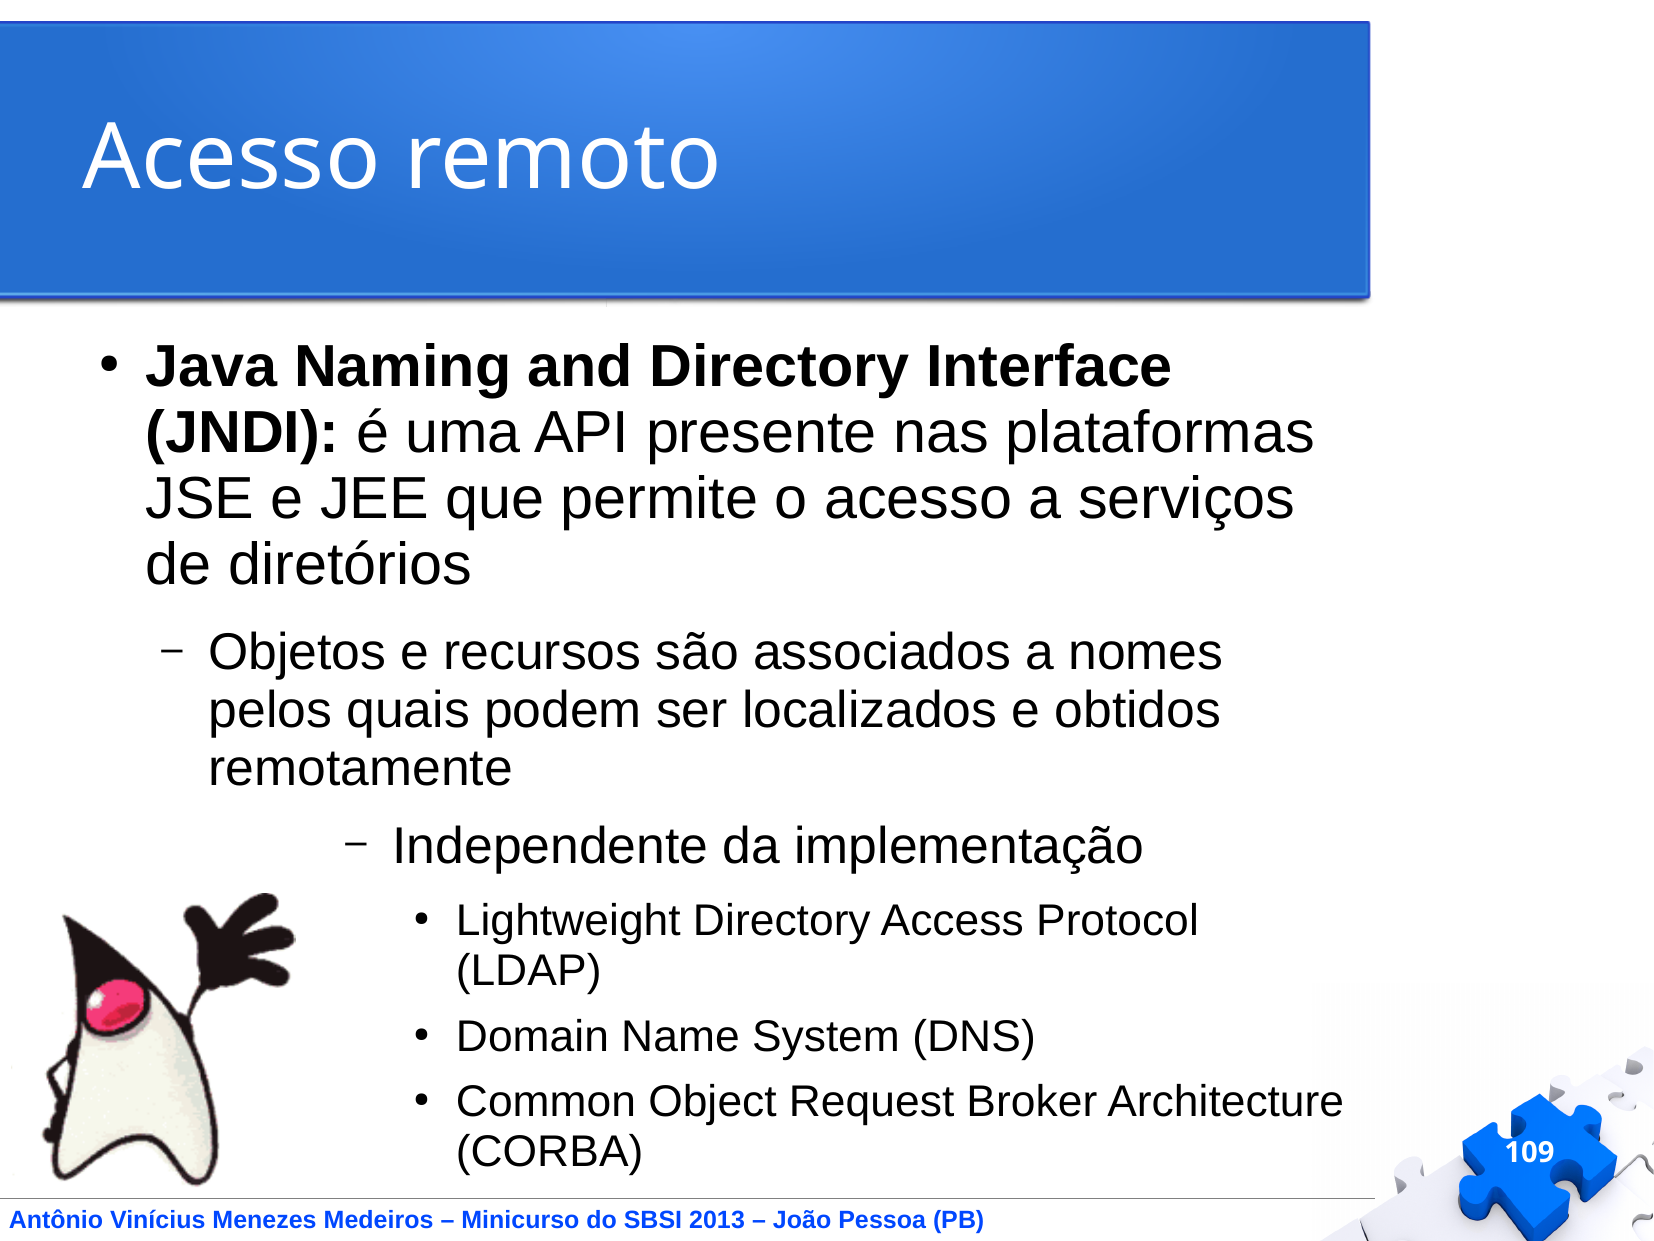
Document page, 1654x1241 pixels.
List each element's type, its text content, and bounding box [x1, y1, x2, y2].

picture [11, 893, 296, 1189]
list Java Naming and Directory Interface (JNDI): é uma API presente nas plataformas JSE e JEE que permite o acesso a serviços de diretórios Objetos e recursos são associados a nomes pelos quais podem ser localizados e obtidos remotamente Independente da implementação Lightweight Directory Access Protocol (LDAP) Domain Name System (DNS) Common Object Request Broker Architecture (CORBA) [82, 332, 1356, 1182]
picture [0, 21, 1375, 307]
picture [1311, 983, 1654, 1241]
title Acesso remoto [82, 49, 1323, 257]
